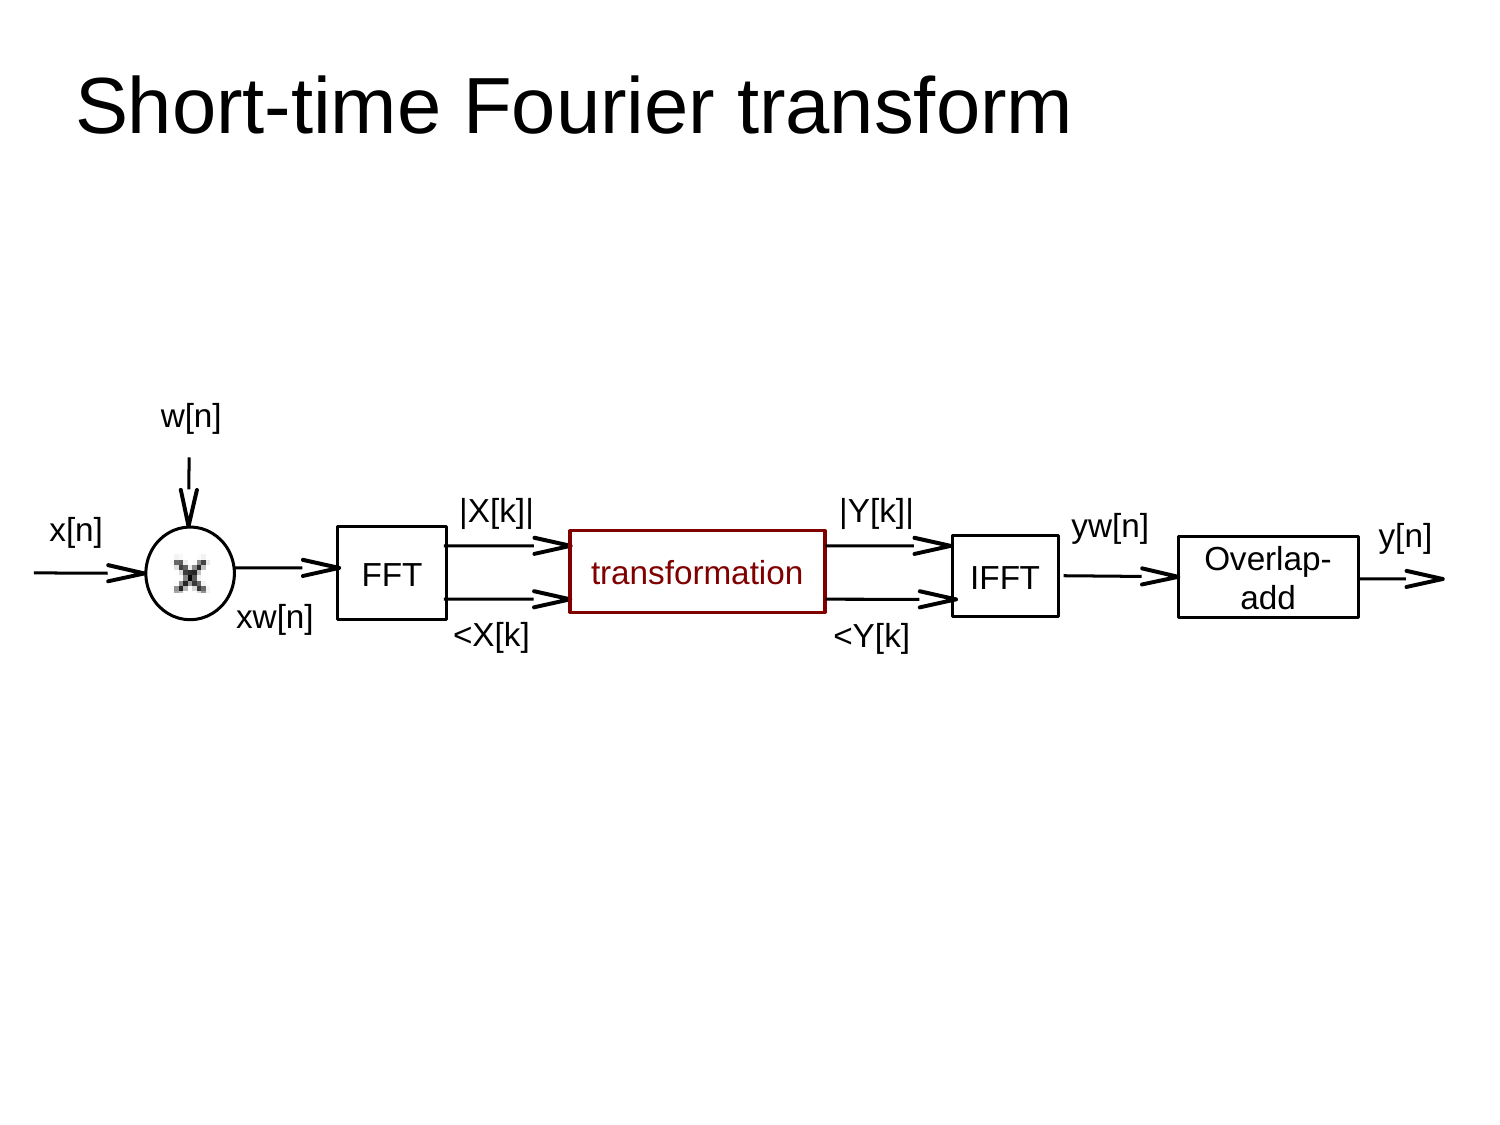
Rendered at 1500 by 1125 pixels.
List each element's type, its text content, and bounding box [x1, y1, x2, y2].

text_box yw[n] [1056, 500, 1165, 556]
text_box y[n] [1363, 510, 1448, 565]
text_box <Y[k] [818, 609, 926, 665]
picture [161, 539, 216, 593]
title Short-time Fourier transform [75, 12, 1426, 201]
text_box transformation [570, 530, 826, 613]
text_box w[n] [146, 389, 237, 445]
text_box FFT [337, 526, 447, 620]
text_box |X[k]| [444, 485, 549, 541]
text_box x[n] [34, 504, 118, 559]
text_box Overlap-add [1178, 536, 1359, 618]
text_box |Y[k]| [824, 485, 930, 541]
text_box xw[n] [221, 591, 329, 647]
text_box <X[k] [438, 609, 546, 665]
text_box IFFT [952, 535, 1059, 617]
